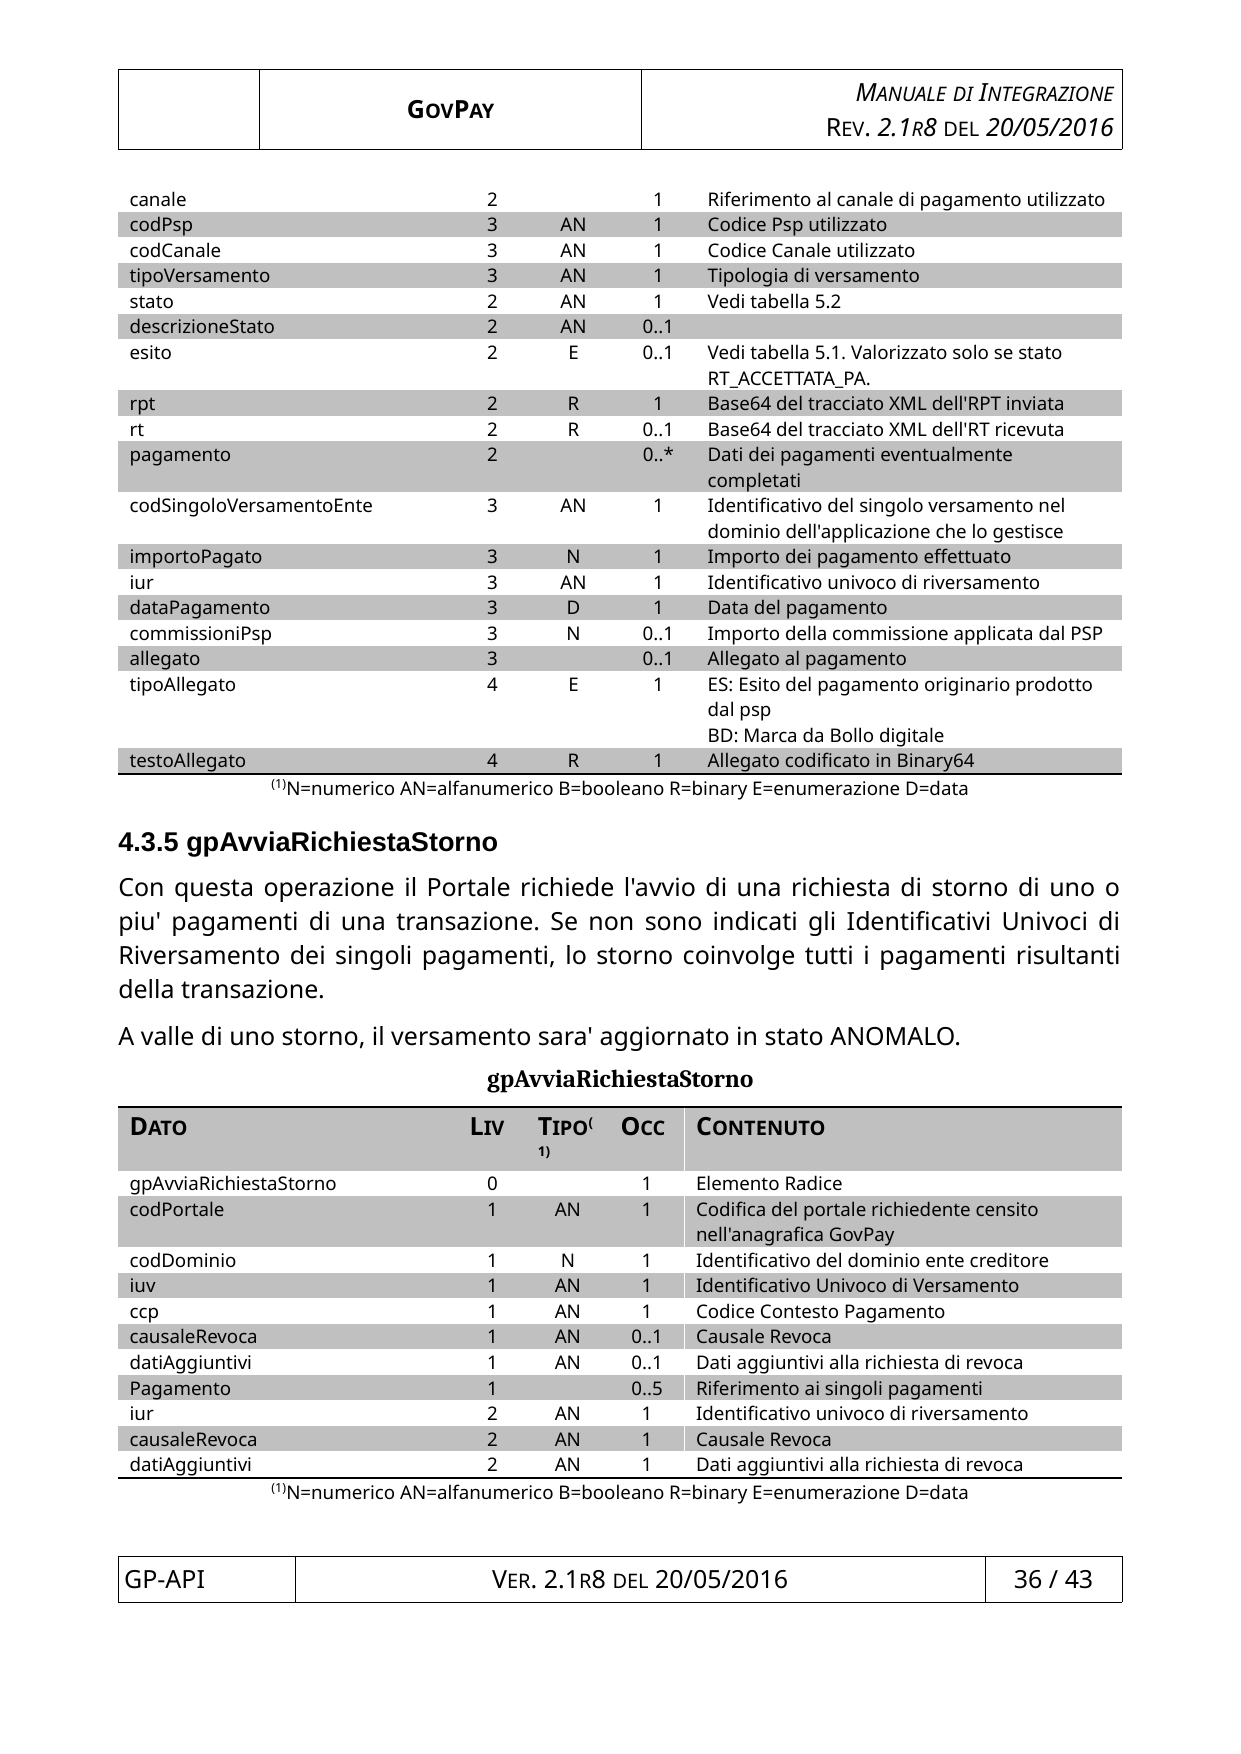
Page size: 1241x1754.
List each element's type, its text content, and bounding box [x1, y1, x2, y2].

table_cell 1 [620, 595, 696, 620]
table_cell AN [526, 1196, 609, 1247]
table_cell 2 [458, 339, 526, 390]
table_cell 1 [620, 186, 696, 212]
table_cell 0..1 [620, 314, 696, 339]
table_cell Data del pagamento [696, 595, 1122, 620]
table_cell gpAvviaRichiestaStorno [118, 1171, 458, 1196]
table_cell 0..* [620, 441, 696, 492]
table_cell Dato [118, 1108, 458, 1171]
table_cell causaleRevoca [118, 1324, 458, 1349]
table_cell 2 [458, 1451, 526, 1477]
table_cell 1 [458, 1375, 526, 1400]
table_cell 1 [620, 212, 696, 237]
table_cell 0..5 [609, 1375, 684, 1400]
table_cell 1 [620, 569, 696, 594]
table_cell R [526, 390, 620, 416]
table_cell 1 [609, 1196, 684, 1247]
table_cell 3 [458, 646, 526, 671]
table_cell Identificativo del dominio ente creditore [685, 1247, 1122, 1273]
table_cell 0 [458, 1171, 526, 1196]
table_cell 1 [620, 493, 696, 543]
table_cell [526, 186, 620, 212]
table_cell AN [526, 212, 620, 237]
table_cell 1 [620, 671, 696, 748]
table_cell Identificativo Univoco di Versamento [685, 1273, 1122, 1298]
table_cell 1 [458, 1298, 526, 1324]
table_cell causaleRevoca [118, 1426, 458, 1451]
table_cell Codice Canale utilizzato [696, 237, 1122, 263]
table_cell 3 [458, 595, 526, 620]
table_cell Allegato al pagamento [696, 646, 1122, 671]
table_cell Liv [458, 1108, 526, 1171]
table_cell 3 [458, 544, 526, 569]
table_cell codPortale [118, 1196, 458, 1247]
table_cell E [526, 339, 620, 390]
table_cell 2 [458, 390, 526, 416]
table_cell iuv [118, 1273, 458, 1298]
table_cell AN [526, 493, 620, 543]
table_cell 2 [458, 416, 526, 441]
table_cell codCanale [118, 237, 458, 263]
table_cell N [526, 620, 620, 646]
table_cell Dati aggiuntivi alla richiesta di revoca [685, 1451, 1122, 1477]
table_cell Causale Revoca [685, 1324, 1122, 1349]
text A valle di uno storno, il versamento sara' aggiornato in stato ANOMALO. [118, 1018, 1122, 1052]
table_cell [526, 441, 620, 492]
table_cell R [526, 748, 620, 773]
table_cell allegato [118, 646, 458, 671]
table_cell [696, 314, 1122, 339]
table_cell iur [118, 1400, 458, 1426]
table_cell codSingoloVersamentoEnte [118, 493, 458, 543]
table_cell Causale Revoca [685, 1426, 1122, 1451]
table_cell importoPagato [118, 544, 458, 569]
table_cell 1 [458, 1349, 526, 1375]
table_cell 1 [609, 1426, 684, 1451]
table_cell 1 [620, 263, 696, 288]
table_cell Codifica del portale richiedente censito nell'anagrafica GovPay [685, 1196, 1122, 1247]
table_cell codPsp [118, 212, 458, 237]
table_cell AN [526, 237, 620, 263]
table_cell AN [526, 1349, 609, 1375]
table_cell 1 [620, 748, 696, 773]
text (1)N=numerico AN=alfanumerico B=booleano R=binary E=enumerazione D=data [118, 1479, 1122, 1504]
table_cell 3 [458, 263, 526, 288]
table_cell 0..1 [609, 1349, 684, 1375]
table_cell ccp [118, 1298, 458, 1324]
table_cell 1 [609, 1247, 684, 1273]
table_cell 0..1 [620, 339, 696, 390]
table_cell AN [526, 288, 620, 314]
table_cell commissioniPsp [118, 620, 458, 646]
table_cell 1 [458, 1196, 526, 1247]
table_cell Identificativo univoco di riversamento [685, 1400, 1122, 1426]
table_cell Allegato codificato in Binary64 [696, 748, 1122, 773]
table_cell 4 [458, 671, 526, 748]
table_cell Occ [609, 1108, 684, 1171]
table_cell iur [118, 569, 458, 594]
table_cell Pagamento [118, 1375, 458, 1400]
table_cell Base64 del tracciato XML dell'RT ricevuta [696, 416, 1122, 441]
table_cell R [526, 416, 620, 441]
table_cell Dati dei pagamenti eventualmente completati [696, 441, 1122, 492]
text Con questa operazione il Portale richiede l'avvio di una richiesta di storno di uno o piu' pagamenti di una transazione. Se non sono indicati gli Identificativi Univoci di Riversamento dei singoli pagamenti, lo storno coinvolge tutti i pagamenti risultanti della transazione. [118, 869, 1122, 1006]
table_cell 1 [609, 1171, 684, 1196]
table_cell AN [526, 1273, 609, 1298]
table_cell Identificativo del singolo versamento nel dominio dell'applicazione che lo gestisce [696, 493, 1122, 543]
table_cell AN [526, 1426, 609, 1451]
table_cell AN [526, 569, 620, 594]
table_cell [526, 646, 620, 671]
table_cell Riferimento al canale di pagamento utilizzato [696, 186, 1122, 212]
table_cell AN [526, 314, 620, 339]
table_cell Codice Psp utilizzato [696, 212, 1122, 237]
table_cell 0..1 [620, 620, 696, 646]
table_cell E [526, 671, 620, 748]
table_cell 1 [620, 237, 696, 263]
table_cell datiAggiuntivi [118, 1451, 458, 1477]
table_cell AN [526, 263, 620, 288]
table_cell Riferimento ai singoli pagamenti [685, 1375, 1122, 1400]
table_cell N [526, 1247, 609, 1273]
table_cell ES: Esito del pagamento originario prodotto dal psp BD: Marca da Bollo digitale [696, 671, 1122, 748]
table_cell AN [526, 1400, 609, 1426]
table_cell 3 [458, 212, 526, 237]
table_cell rpt [118, 390, 458, 416]
table_cell [526, 1171, 609, 1196]
table_cell tipoVersamento [118, 263, 458, 288]
table_cell 1 [458, 1324, 526, 1349]
table_cell 0..1 [620, 416, 696, 441]
table_cell Elemento Radice [685, 1171, 1122, 1196]
table_cell AN [526, 1324, 609, 1349]
table_cell Base64 del tracciato XML dell'RPT inviata [696, 390, 1122, 416]
table_cell 1 [458, 1247, 526, 1273]
table_cell [526, 1375, 609, 1400]
subtitle gpAvviaRichiestaStorno [118, 826, 1122, 857]
table_cell pagamento [118, 441, 458, 492]
table_cell 1 [620, 544, 696, 569]
table_cell 4 [458, 748, 526, 773]
table_cell Identificativo univoco di riversamento [696, 569, 1122, 594]
table_cell Importo dei pagamento effettuato [696, 544, 1122, 569]
table_cell tipoAllegato [118, 671, 458, 748]
table_cell 3 [458, 237, 526, 263]
table_cell rt [118, 416, 458, 441]
table_cell Tipo(1) [526, 1108, 609, 1171]
table_cell D [526, 595, 620, 620]
table_cell codDominio [118, 1247, 458, 1273]
table_cell 0..1 [609, 1324, 684, 1349]
table_cell dataPagamento [118, 595, 458, 620]
table_cell 0..1 [620, 646, 696, 671]
table_cell N [526, 544, 620, 569]
table_cell 2 [458, 1400, 526, 1426]
table_cell 3 [458, 569, 526, 594]
table_cell 1 [458, 1273, 526, 1298]
table_cell testoAllegato [118, 748, 458, 773]
table_cell AN [526, 1451, 609, 1477]
table_cell 3 [458, 493, 526, 543]
table_cell 3 [458, 620, 526, 646]
table_cell 2 [458, 441, 526, 492]
table_cell 1 [620, 288, 696, 314]
table_cell canale [118, 186, 458, 212]
table_cell 1 [609, 1451, 684, 1477]
table_cell Vedi tabella 5.1. Valorizzato solo se stato RT_ACCETTATA_PA. [696, 339, 1122, 390]
table_cell 2 [458, 186, 526, 212]
table_cell esito [118, 339, 458, 390]
table_cell Tipologia di versamento [696, 263, 1122, 288]
text (1)N=numerico AN=alfanumerico B=booleano R=binary E=enumerazione D=data [118, 775, 1122, 801]
table_cell 2 [458, 1426, 526, 1451]
table_cell descrizioneStato [118, 314, 458, 339]
table_cell AN [526, 1298, 609, 1324]
table_cell 2 [458, 288, 526, 314]
table_cell Contenuto [685, 1108, 1122, 1171]
table_cell 1 [609, 1400, 684, 1426]
table_header gpAvviaRichiestaStorno [118, 1065, 1122, 1106]
table_cell Codice Contesto Pagamento [685, 1298, 1122, 1324]
table_cell Dati aggiuntivi alla richiesta di revoca [685, 1349, 1122, 1375]
table_cell datiAggiuntivi [118, 1349, 458, 1375]
table_cell Importo della commissione applicata dal PSP [696, 620, 1122, 646]
table_cell stato [118, 288, 458, 314]
table_cell 1 [609, 1298, 684, 1324]
table_cell 2 [458, 314, 526, 339]
table_cell 1 [620, 390, 696, 416]
table_cell 1 [609, 1273, 684, 1298]
table_cell Vedi tabella 5.2 [696, 288, 1122, 314]
